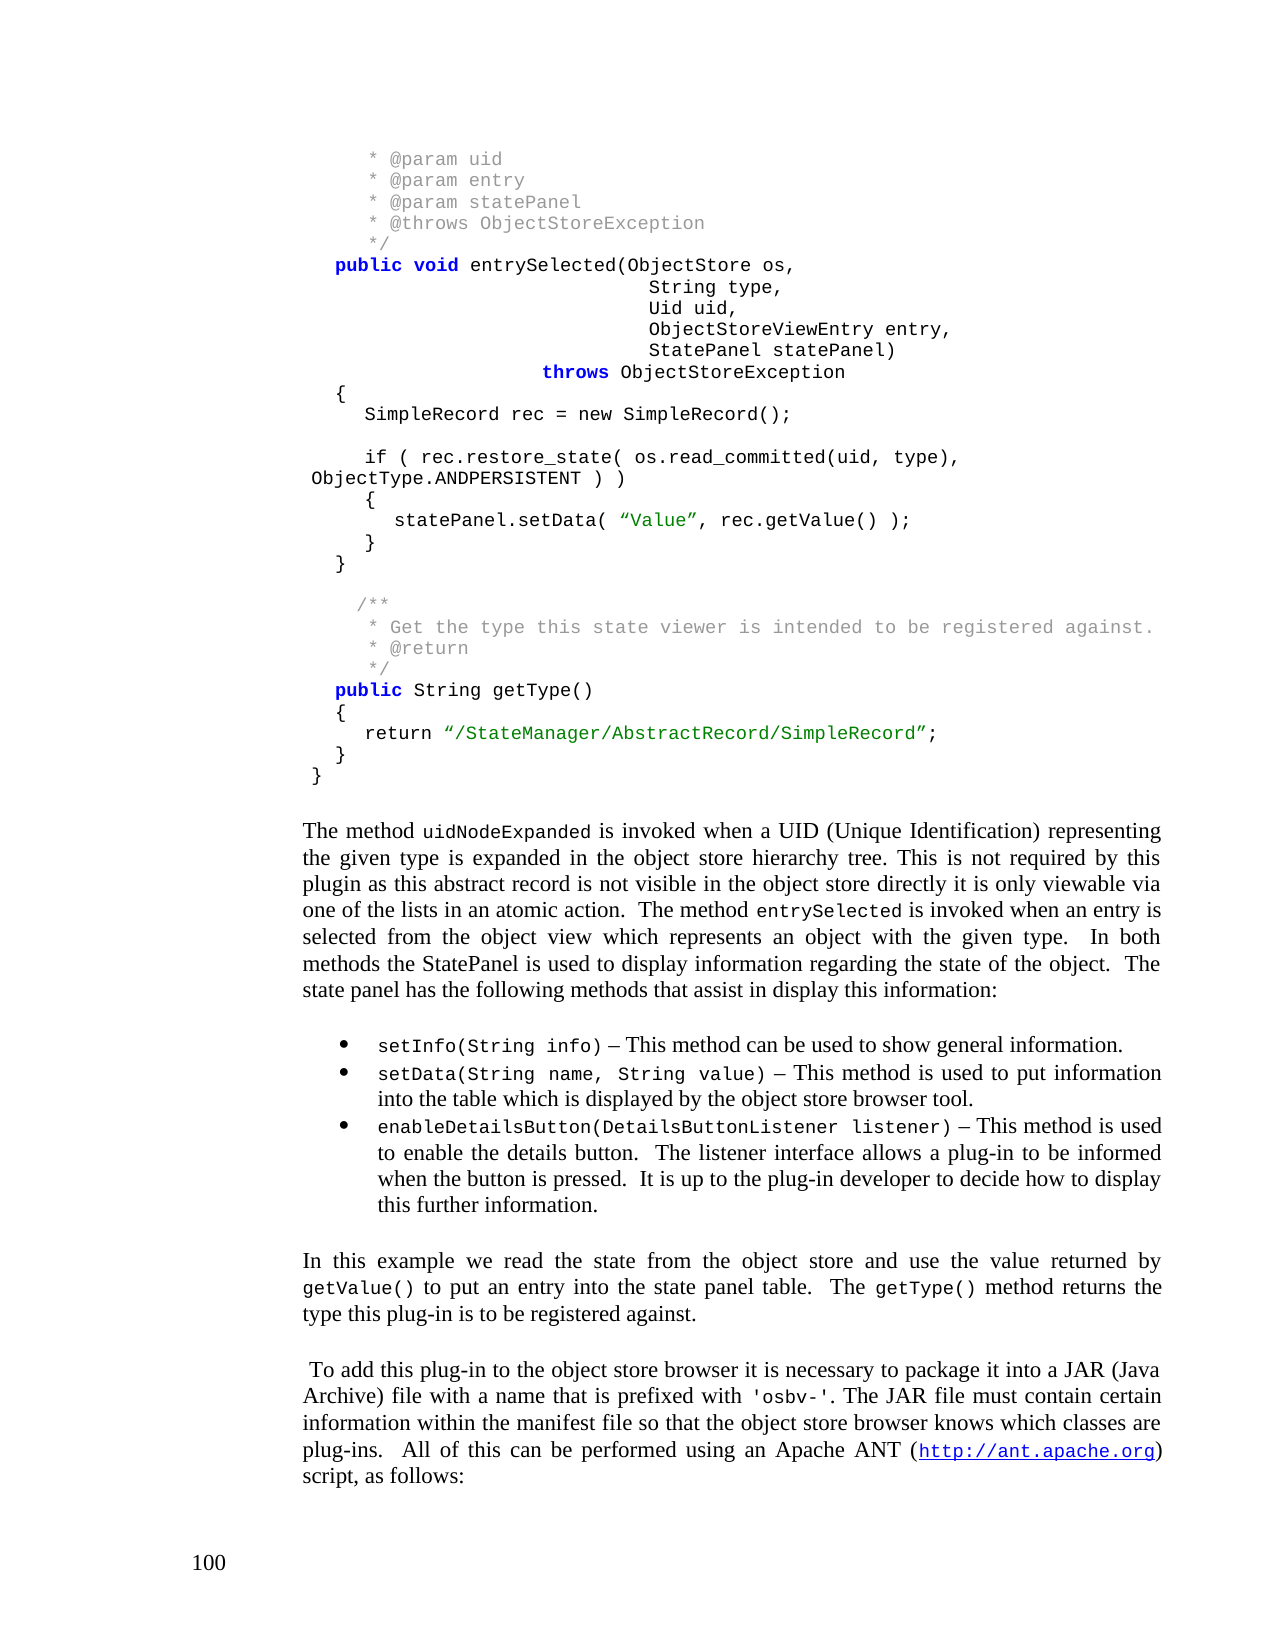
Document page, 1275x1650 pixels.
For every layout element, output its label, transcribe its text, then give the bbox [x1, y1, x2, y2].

text SimpleRecord rec = new SimpleRecord(); [311, 405, 1162, 426]
text * Get the type this state viewer is intended to be registered against. [311, 617, 1162, 639]
text In this example we read the state from the object store and use the value returned by getValue() to put an entry into the state panel table. The getType() method returns the type this plug-in is to be registered against. [302, 1247, 1162, 1327]
text * @param statePanel [311, 192, 1162, 214]
text * @throws ObjectStoreException [311, 214, 1162, 235]
text return “/StateManager/AbstractRecord/SimpleRecord”; [311, 724, 1162, 745]
text } [311, 554, 1162, 575]
text /** [311, 596, 1162, 617]
text The method uidNodeExpanded is invoked when a UID (Unique Identification) representing the given type is expanded in the object store hierarchy tree. This is not required by this plugin as this abstract record is not visible in the object store directly it is only viewable via one of the lists in an atomic action. The method entrySelected is invoked when an entry is selected from the object view which represents an object with the given type. In both methods the StatePanel is used to display information regarding the state of the object. The state panel has the following methods that assist in display this information: [302, 817, 1162, 1002]
list setInfo(String info) – This method can be used to show general information. [340, 1032, 1162, 1058]
text */ [311, 235, 1162, 256]
text * @param entry [311, 171, 1162, 192]
list setData(String name, String value) – This method is used to put information into the table which is displayed by the object store browser tool. [340, 1058, 1162, 1112]
text } [311, 532, 1162, 554]
text StatePanel statePanel) [311, 341, 1162, 362]
list enableDetailsButton(DetailsButtonListener listener) – This method is used to enable the details button. The listener interface allows a plug-in to be informed when the button is pressed. It is up to the plug-in developer to decide how to display this further information. [340, 1112, 1162, 1218]
text String type, [311, 277, 1162, 299]
text * @return [311, 639, 1162, 660]
text ObjectStoreViewEntry entry, [311, 320, 1162, 341]
text To add this plug-in to the object store browser it is necessary to package it into a JAR (Java Archive) file with a name that is prefixed with 'osbv-'. The JAR file must contain certain information within the manifest file so that the object store browser knows which classes are plug-ins. All of this can be performed using an Apache ANT (http://ant.apache.org) script, as follows: [302, 1356, 1162, 1489]
text } [311, 766, 1162, 787]
text public void entrySelected(ObjectStore os, [311, 256, 1162, 277]
text if ( rec.restore_state( os.read_committed(uid, type), ObjectType.ANDPERSISTENT ) ) [311, 447, 1162, 490]
text { [311, 384, 1162, 405]
text throws ObjectStoreException [311, 362, 1162, 384]
text * @param uid [311, 150, 1162, 171]
text */ [311, 660, 1162, 681]
text { [311, 702, 1162, 724]
text { [311, 490, 1162, 511]
text Uid uid, [311, 299, 1162, 320]
text } [311, 745, 1162, 766]
text public String getType() [311, 681, 1162, 702]
text statePanel.setData( “Value”, rec.getValue() ); [311, 511, 1162, 532]
